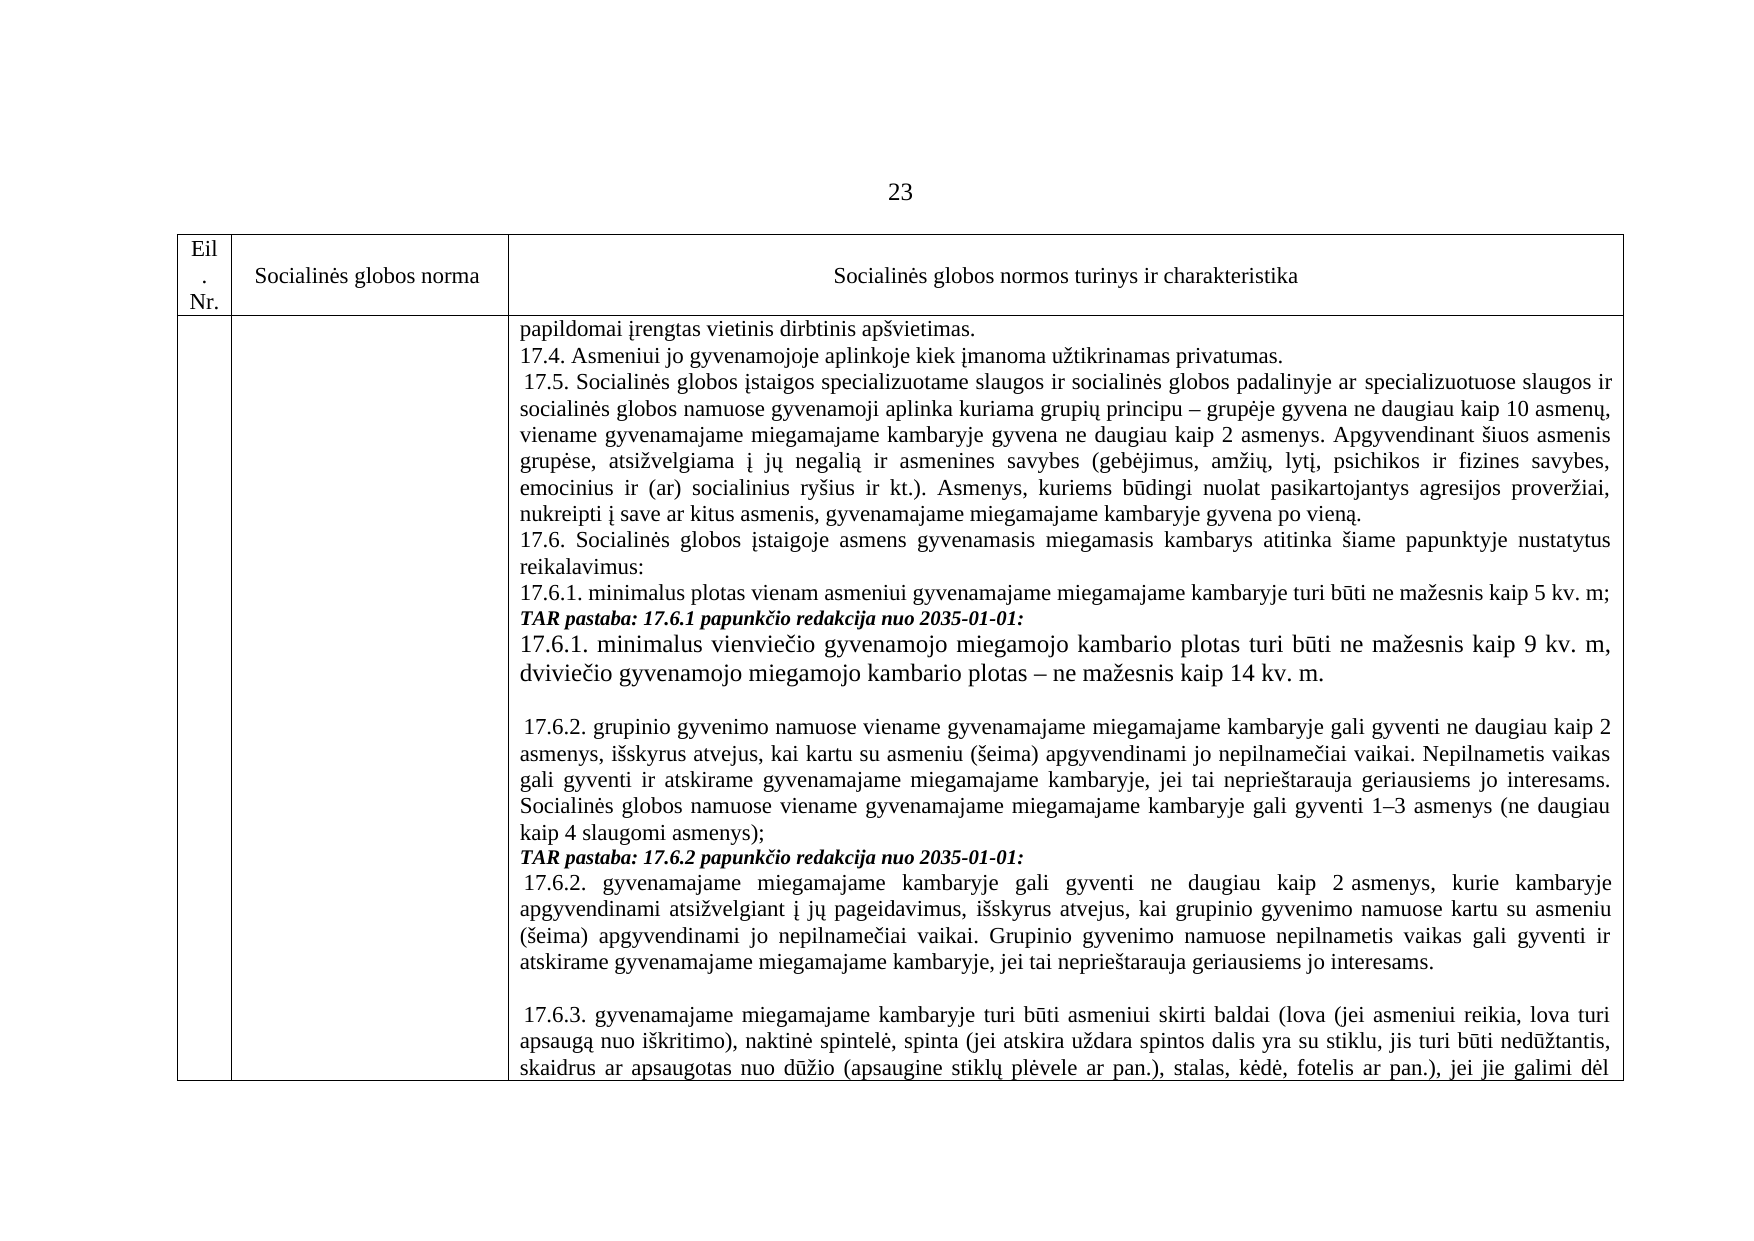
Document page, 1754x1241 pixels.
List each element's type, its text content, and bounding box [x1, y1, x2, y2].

table_cell papildomai įrengtas vietinis dirbtinis apšvietimas. 17.4. Asmeniui jo gyvenamojoje aplinkoje kiek įmanoma užtikrinamas privatumas. 17.5. Socialinės globos įstaigos specializuotame slaugos ir socialinės globos padalinyje ar specializuotuose slaugos ir socialinės globos namuose gyvenamoji aplinka kuriama grupių principu – grupėje gyvena ne daugiau kaip 10 asmenų, viename gyvenamajame miegamajame kambaryje gyvena ne daugiau kaip 2 asmenys. Apgyvendinant šiuos asmenis grupėse, atsižvelgiama į jų negalią ir asmenines savybes (gebėjimus, amžių, lytį, psichikos ir fizines savybes, emocinius ir (ar) socialinius ryšius ir kt.). Asmenys, kuriems būdingi nuolat pasikartojantys agresijos proveržiai, nukreipti į save ar kitus asmenis, gyvenamajame miegamajame kambaryje gyvena po vieną. 17.6. Socialinės globos įstaigoje asmens gyvenamasis miegamasis kambarys atitinka šiame papunktyje nustatytus reikalavimus: 17.6.1. minimalus plotas vienam asmeniui gyvenamajame miegamajame kambaryje turi būti ne mažesnis kaip 5 kv. m; TAR pastaba: 17.6.1 papunkčio redakcija nuo 2035-01-01: 17.6.1. minimalus vienviečio gyvenamojo miegamojo kambario plotas turi būti ne mažesnis kaip 9 kv. m, dviviečio gyvenamojo miegamojo kambario plotas – ne mažesnis kaip 14 kv. m. 17.6.2. grupinio gyvenimo namuose viename gyvenamajame miegamajame kambaryje gali gyventi ne daugiau kaip 2 asmenys, išskyrus atvejus, kai kartu su asmeniu (šeima) apgyvendinami jo nepilnamečiai vaikai. Nepilnametis vaikas gali gyventi ir atskirame gyvenamajame miegamajame kambaryje, jei tai neprieštarauja geriausiems jo interesams. Socialinės globos namuose viename gyvenamajame miegamajame kambaryje gali gyventi 1–3 asmenys (ne daugiau kaip 4 slaugomi asmenys); TAR pastaba: 17.6.2 papunkčio redakcija nuo 2035-01-01: 17.6.2. gyvenamajame miegamajame kambaryje gali gyventi ne daugiau kaip 2 asmenys, kurie kambaryje apgyvendinami atsižvelgiant į jų pageidavimus, išskyrus atvejus, kai grupinio gyvenimo namuose kartu su asmeniu (šeima) apgyvendinami jo nepilnamečiai vaikai. Grupinio gyvenimo namuose nepilnametis vaikas gali gyventi ir atskirame gyvenamajame miegamajame kambaryje, jei tai neprieštarauja geriausiems jo interesams. 17.6.3. gyvenamajame miegamajame kambaryje turi būti asmeniui skirti baldai (lova (jei asmeniui reikia, lova turi apsaugą nuo iškritimo), naktinė spintelė, spinta (jei atskira uždara spintos dalis yra su stiklu, jis turi būti nedūžtantis, skaidrus ar apsaugotas nuo dūžio (apsaugine stiklų plėvele ar pan.), stalas, kėdė, fotelis ar pan.), jei jie galimi dėl [509, 316, 1623, 1080]
table_cell [232, 316, 508, 1080]
table_cell [178, 316, 231, 1080]
table_header Socialinės globos norma [232, 235, 508, 314]
table_header Eil. Nr. [178, 235, 231, 314]
table_header Socialinės globos normos turinys ir charakteristika [509, 235, 1623, 314]
